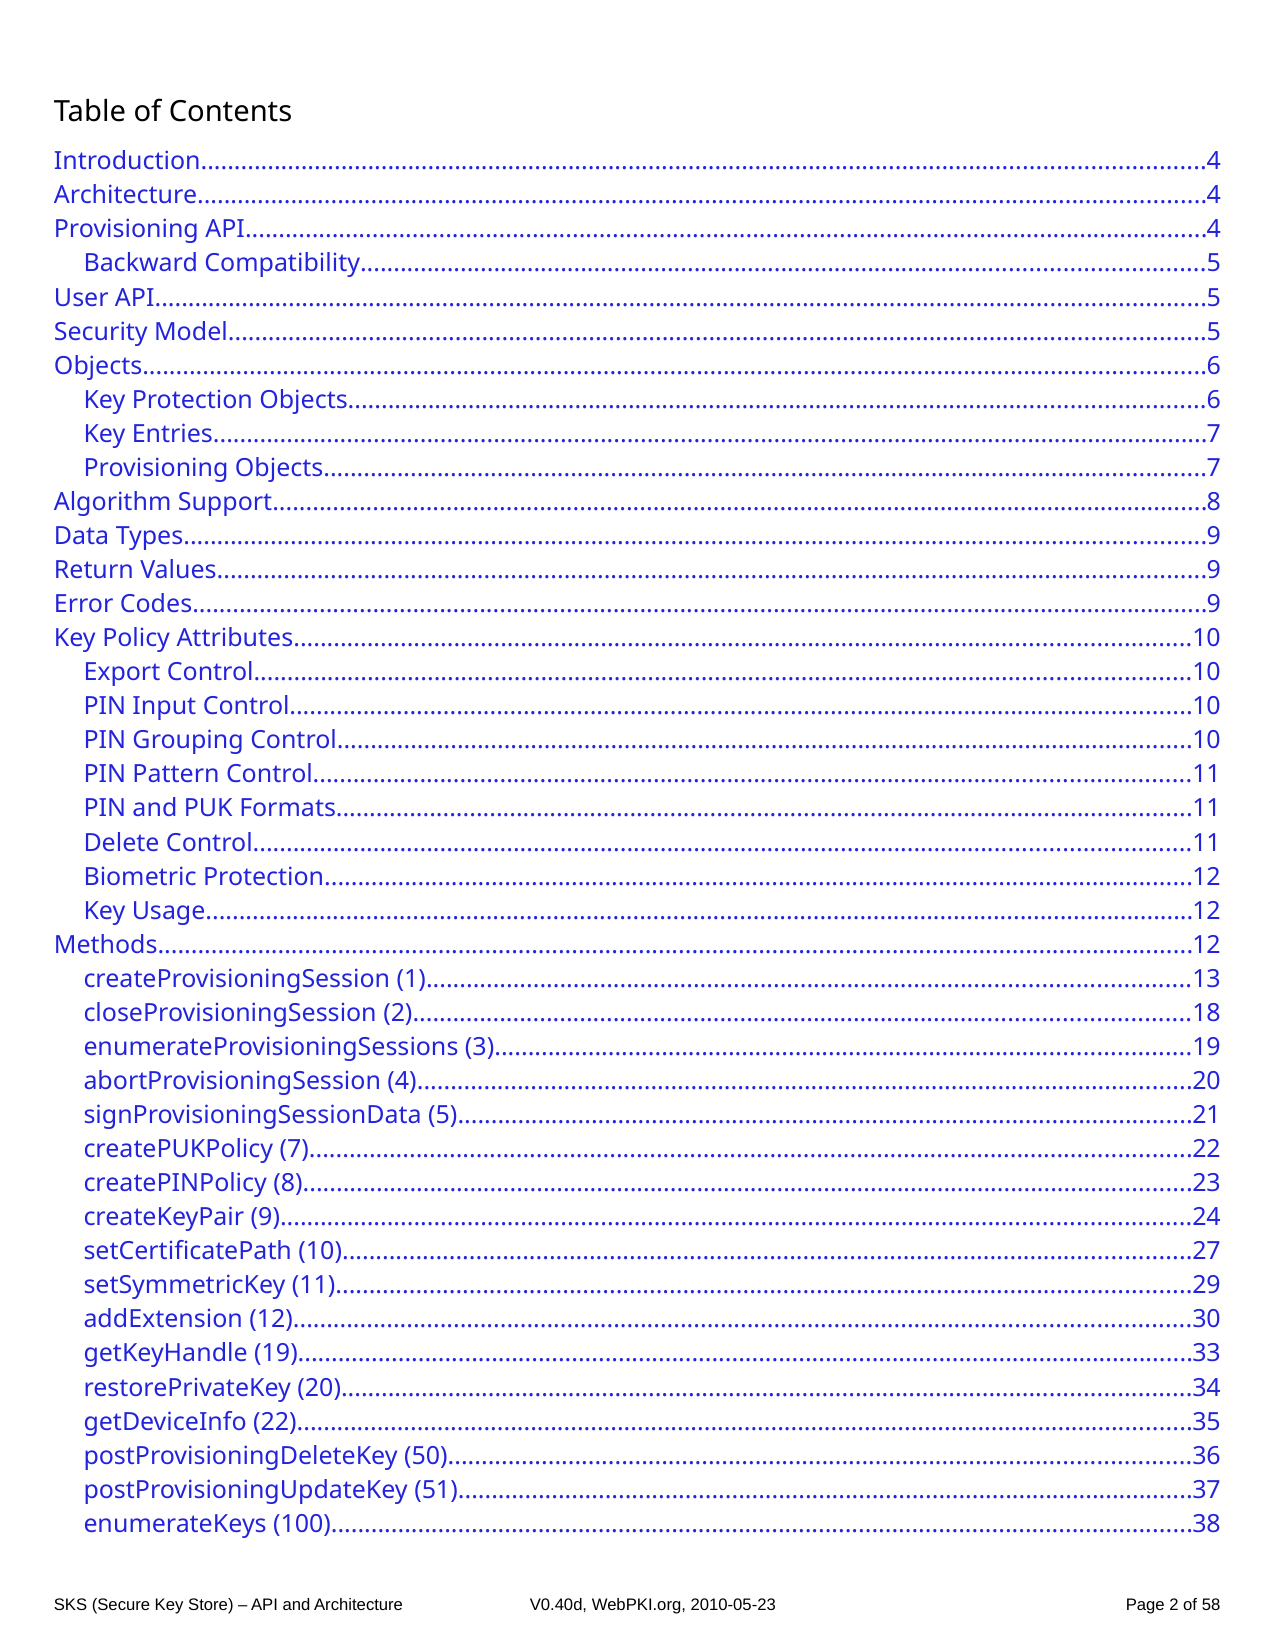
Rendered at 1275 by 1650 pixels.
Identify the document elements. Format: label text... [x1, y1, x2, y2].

text setSymmetricKey (11) 29 [83, 1267, 1221, 1301]
text Return Values 9 [54, 552, 1221, 586]
text createPINPolicy (8) 23 [83, 1165, 1221, 1199]
text Key Protection Objects 6 [83, 381, 1221, 415]
text PIN and PUK Formats 11 [83, 790, 1221, 824]
text postProvisioningUpdateKey (51) 37 [83, 1471, 1221, 1505]
text Backward Compatibility 5 [83, 245, 1221, 279]
text Architecture 4 [54, 177, 1221, 211]
text setCertificatePath (10) 27 [83, 1233, 1221, 1267]
text Biometric Protection 12 [83, 858, 1221, 892]
text abortProvisioningSession (4) 20 [83, 1063, 1221, 1097]
text Provisioning Objects 7 [83, 449, 1221, 483]
text Objects 6 [54, 347, 1221, 381]
text Key Entries 7 [83, 415, 1221, 449]
text Key Usage 12 [83, 892, 1221, 926]
text createPUKPolicy (7) 22 [83, 1131, 1221, 1165]
text Security Model 5 [54, 313, 1221, 347]
text Provisioning API 4 [54, 211, 1221, 245]
text PIN Input Control 10 [83, 688, 1221, 722]
text User API 5 [54, 279, 1221, 313]
text createKeyPair (9) 24 [83, 1199, 1221, 1233]
text closeProvisioningSession (2) 18 [83, 994, 1221, 1028]
text Key Policy Attributes 10 [54, 620, 1221, 654]
text restorePrivateKey (20) 34 [83, 1369, 1221, 1403]
text Error Codes 9 [54, 586, 1221, 620]
text Methods 12 [54, 926, 1221, 960]
text PIN Pattern Control 11 [83, 756, 1221, 790]
subtitle Table of Contents [54, 91, 1221, 130]
text getDeviceInfo (22) 35 [83, 1403, 1221, 1437]
text enumerateKeys (100) 38 [83, 1505, 1221, 1539]
text createProvisioningSession (1) 13 [83, 960, 1221, 994]
text Delete Control 11 [83, 824, 1221, 858]
text PIN Grouping Control 10 [83, 722, 1221, 756]
text Export Control 10 [83, 654, 1221, 688]
text enumerateProvisioningSessions (3) 19 [83, 1028, 1221, 1063]
text Data Types 9 [54, 518, 1221, 552]
text signProvisioningSessionData (5) 21 [83, 1097, 1221, 1131]
text Introduction 4 [54, 143, 1221, 177]
text addExtension (12) 30 [83, 1301, 1221, 1335]
text postProvisioningDeleteKey (50) 36 [83, 1437, 1221, 1471]
text Algorithm Support 8 [54, 483, 1221, 518]
text getKeyHandle (19) 33 [83, 1335, 1221, 1369]
